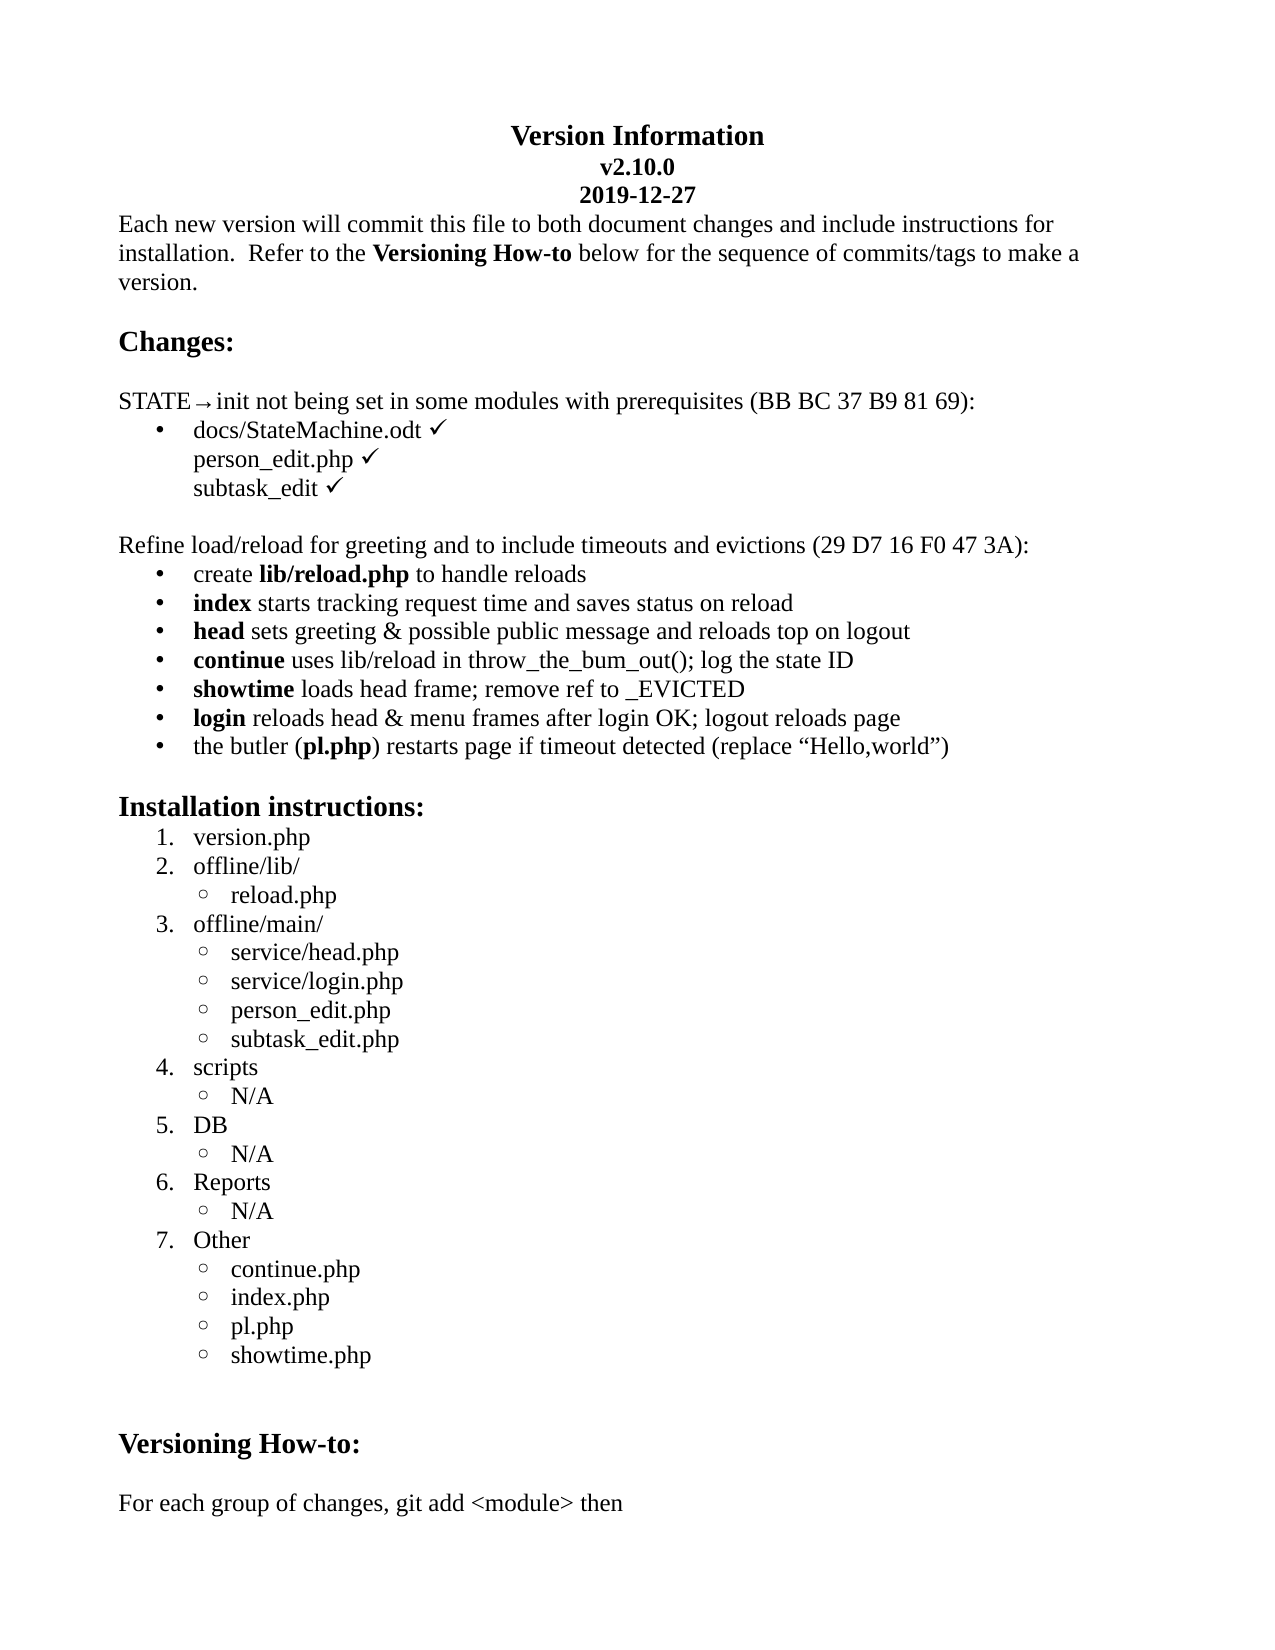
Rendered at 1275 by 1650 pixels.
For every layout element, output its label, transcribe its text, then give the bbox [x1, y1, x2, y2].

text Version Information [118, 118, 1157, 152]
list login reloads head & menu frames after login OK; logout reloads page [156, 703, 1157, 731]
list N/A [193, 1081, 1157, 1110]
list offline/lib/ [156, 851, 1157, 880]
text Changes: [118, 324, 1157, 358]
text Refine load/reload for greeting and to include timeouts and evictions (29 D7 16 F0 47 3A): [118, 530, 1157, 559]
list showtime loads head frame; remove ref to _EVICTED [156, 674, 1157, 703]
list head sets greeting & possible public message and reloads top on logout [156, 616, 1157, 645]
text Versioning How-to: [118, 1426, 1157, 1460]
list scripts [156, 1052, 1157, 1081]
list docs/StateMachine.odt  person_edit.php  subtask_edit  [156, 415, 1157, 501]
list N/A [193, 1139, 1157, 1167]
list pl.php [193, 1311, 1157, 1340]
text 2019-12-27 [118, 180, 1157, 209]
list index starts tracking request time and saves status on reload [156, 588, 1157, 616]
text For each group of changes, git add <module> then [118, 1488, 1157, 1517]
list continue uses lib/reload in throw_the_bum_out(); log the state ID [156, 645, 1157, 674]
list service/head.php [193, 937, 1157, 966]
text STATE→init not being set in some modules with prerequisites (BB BC 37 B9 81 69): [118, 386, 1157, 415]
list service/login.php [193, 966, 1157, 995]
list DB [156, 1110, 1157, 1139]
list N/A [193, 1196, 1157, 1225]
list the butler (pl.php) restarts page if timeout detected (replace “Hello,world”) [156, 731, 1157, 760]
list offline/main/ [156, 909, 1157, 937]
text Each new version will commit this file to both document changes and include instructions for installation. Refer to the Versioning How-to below for the sequence of commits/tags to make a version. [118, 209, 1157, 295]
list reload.php [193, 880, 1157, 909]
list create lib/reload.php to handle reloads [156, 559, 1157, 588]
list showtime.php [193, 1340, 1157, 1369]
list index.php [193, 1282, 1157, 1311]
list person_edit.php [193, 995, 1157, 1024]
list version.php [156, 822, 1157, 851]
text Installation instructions: [118, 789, 1157, 822]
list continue.php [193, 1254, 1157, 1282]
list subtask_edit.php [193, 1024, 1157, 1052]
list Reports [156, 1167, 1157, 1196]
list Other [156, 1225, 1157, 1254]
text v2.10.0 [118, 152, 1157, 180]
